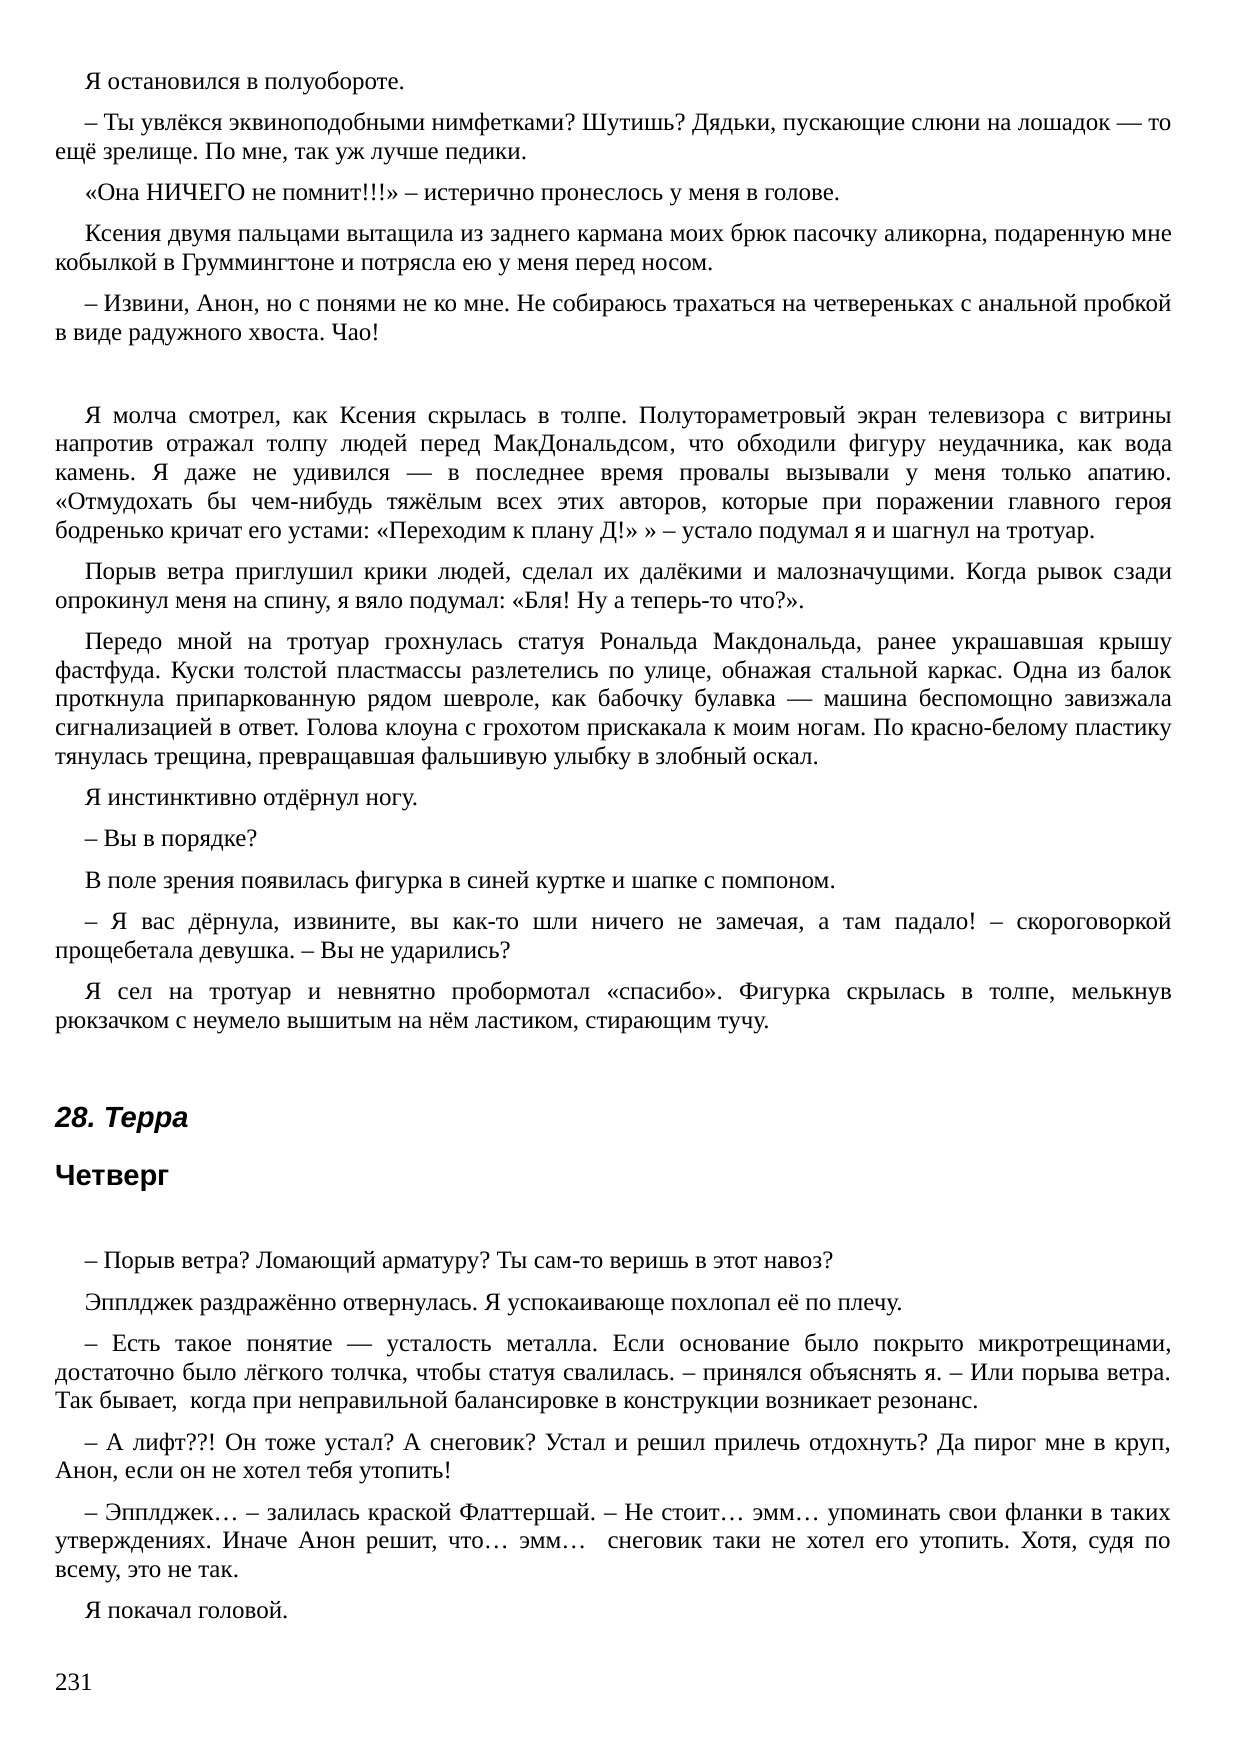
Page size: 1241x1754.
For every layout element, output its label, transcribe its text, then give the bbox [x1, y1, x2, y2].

text – Порыв ветра? Ломающий арматуру? Ты сам-то веришь в этот навоз? [55, 1246, 1173, 1274]
text Я инстинктивно отдёрнул ногу. [55, 782, 1173, 811]
text – Я вас дёрнула, извините, вы как-то шли ничего не замечая, а там падало! – скороговоркой прощебетала девушка. – Вы не ударились? [55, 906, 1173, 963]
text – Есть такое понятие — усталость металла. Если основание было покрыто микротрещинами, достаточно было лёгкого толчка, чтобы статуя свалилась. – принялся объяснять я. – Или порыва ветра. Так бывает, когда при неправильной балансировке в конструкции возникает резонанс. [55, 1328, 1173, 1414]
text Порыв ветра приглушил крики людей, сделал их далёкими и малозначущими. Когда рывок сзади опрокинул меня на спину, я вяло подумал: «Бля! Ну а теперь-то что?». [55, 556, 1173, 613]
text – Вы в порядке? [55, 823, 1173, 852]
text – Ты увлёкся эквиноподобными нимфетками? Шутишь? Дядьки, пускающие слюни на лошадок — то ещё зрелище. По мне, так уж лучше педики. [55, 107, 1173, 165]
subtitle 28. Терра [55, 1100, 1173, 1133]
text – Эпплджек… – залилась краской Флаттершай. – Не стоит… эмм… упоминать свои фланки в таких утверждениях. Иначе Анон решит, что… эмм… снеговик таки не хотел его утопить. Хотя, судя по всему, это не так. [55, 1497, 1173, 1583]
text Я молча смотрел, как Ксения скрылась в толпе. Полутораметровый экран телевизора с витрины напротив отражал толпу людей перед МакДональдсом, что обходили фигуру неудачника, как вода камень. Я даже не удивился — в последнее время провалы вызывали у меня только апатию. «Отмудохать бы чем-нибудь тяжёлым всех этих авторов, которые при поражении главного героя бодренько кричат его устами: «Переходим к плану Д!» » – устало подумал я и шагнул на тротуар. [55, 400, 1173, 543]
text В поле зрения появилась фигурка в синей куртке и шапке с помпоном. [55, 865, 1173, 893]
text Эпплджек раздражённо отвернулась. Я успокаивающе похлопал её по плечу. [55, 1287, 1173, 1316]
text Я покачал головой. [55, 1596, 1173, 1624]
text Я сел на тротуар и невнятно пробормотал «спасибо». Фигурка скрылась в толпе, мелькнув рюкзачком с неумело вышитым на нём ластиком, стирающим тучу. [55, 976, 1173, 1033]
text Ксения двумя пальцами вытащила из заднего кармана моих брюк пасочку аликорна, подаренную мне кобылкой в Груммингтоне и потрясла ею у меня перед носом. [55, 218, 1173, 276]
text Передо мной на тротуар грохнулась статуя Рональда Макдональда, ранее украшавшая крышу фастфуда. Куски толстой пластмассы разлетелись по улице, обнажая стальной каркас. Одна из балок проткнула припаркованную рядом шевроле, как бабочку булавка — машина беспомощно завизжала сигнализацией в ответ. Голова клоуна с грохотом прискакала к моим ногам. По красно-белому пластику тянулась трещина, превращавшая фальшивую улыбку в злобный оскал. [55, 626, 1173, 770]
text «Она НИЧЕГО не помнит!!!» – истерично пронеслось у меня в голове. [55, 177, 1173, 206]
subtitle Четверг [55, 1158, 1173, 1192]
text Я остановился в полуобороте. [55, 66, 1173, 95]
text – Извини, Анон, но с понями не ко мне. Не собираюсь трахаться на четвереньках с анальной пробкой в виде радужного хвоста. Чао! [55, 288, 1173, 346]
text – А лифт??! Он тоже устал? А снеговик? Устал и решил прилечь отдохнуть? Да пирог мне в круп, Анон, если он не хотел тебя утопить! [55, 1427, 1173, 1484]
